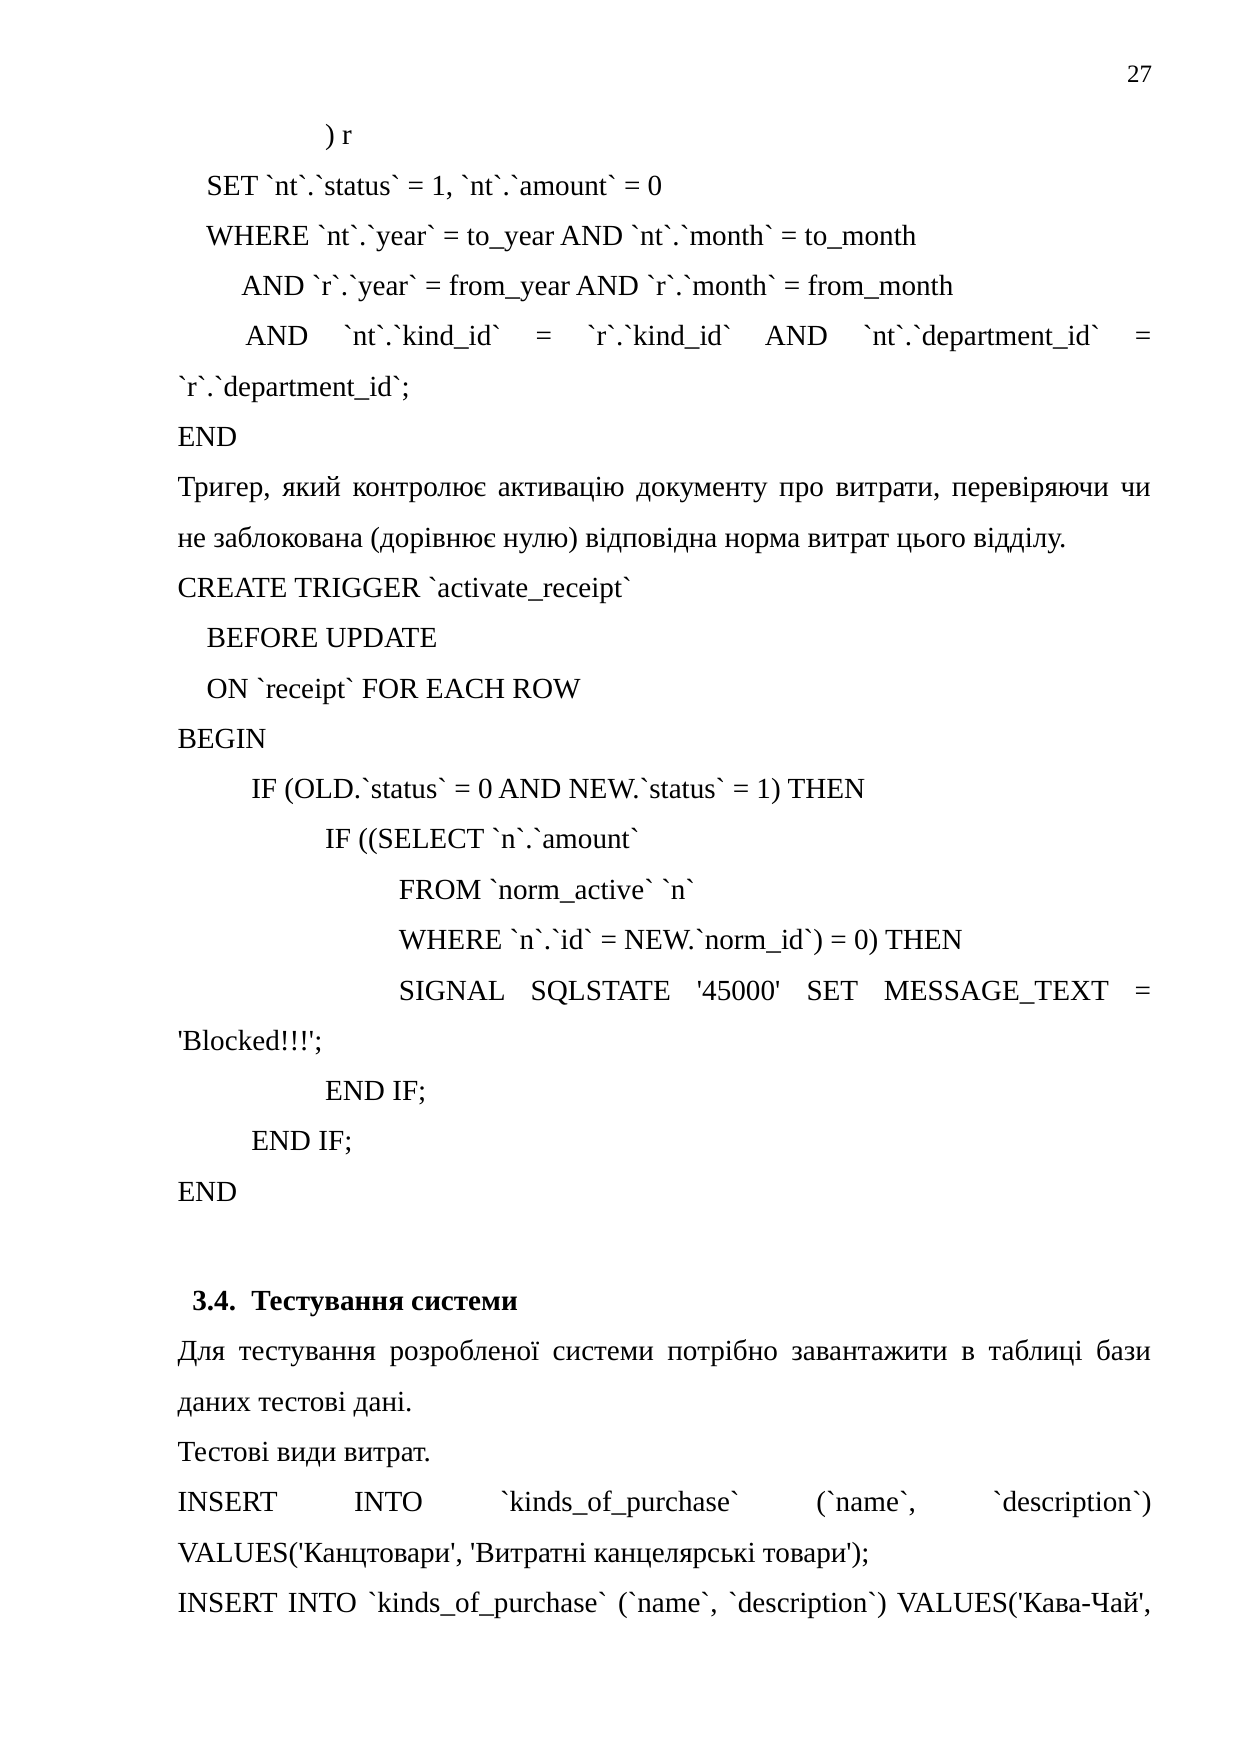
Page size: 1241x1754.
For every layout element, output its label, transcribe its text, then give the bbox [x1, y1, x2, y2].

text WHERE `n`.`id` = NEW.`norm_id`) = 0) THEN [177, 922, 1152, 956]
text SET `nt`.`status` = 1, `nt`.`amount` = 0 [177, 168, 1152, 201]
text SIGNAL SQLSTATE '45000' SET MESSAGE_TEXT = 'Blocked!!!'; [177, 973, 1152, 1056]
text IF ((SELECT `n`.`amount` [177, 822, 1152, 855]
text Тригер, який контролює активацію документу про витрати, перевіряючи чи не заблокована (дорівнює нулю) відповідна норма витрат цього відділу. [177, 469, 1152, 553]
text INSERT INTO `kinds_of_purchase` (`name`, `description`) VALUES('Кава-Чай', [177, 1585, 1152, 1619]
text CREATE TRIGGER `activate_receipt` [177, 570, 1152, 604]
text END [177, 419, 1152, 453]
text ON `receipt` FOR EACH ROW [177, 671, 1152, 704]
text Тестові види витрат. [177, 1434, 1152, 1468]
text ) r [177, 117, 1152, 151]
text IF (OLD.`status` = 0 AND NEW.`status` = 1) THEN [177, 771, 1152, 805]
text BEGIN [177, 721, 1152, 754]
text END IF; [177, 1123, 1152, 1157]
text INSERT INTO `kinds_of_purchase` (`name`, `description`) VALUES('Канцтовари', 'Витратні канцелярські товари'); [177, 1484, 1152, 1568]
subtitle Тестування системи [177, 1283, 1152, 1317]
text FROM `norm_active` `n` [177, 872, 1152, 906]
text END IF; [177, 1073, 1152, 1107]
text AND `r`.`year` = from_year AND `r`.`month` = from_month [177, 268, 1152, 302]
text AND `nt`.`kind_id` = `r`.`kind_id` AND `nt`.`department_id` = `r`.`department_id`; [177, 318, 1152, 402]
text END [177, 1174, 1152, 1207]
text WHERE `nt`.`year` = to_year AND `nt`.`month` = to_month [177, 218, 1152, 251]
text BEFORE UPDATE [177, 620, 1152, 654]
text Для тестування розробленої системи потрібно завантажити в таблиці бази даних тестові дані. [177, 1333, 1152, 1417]
